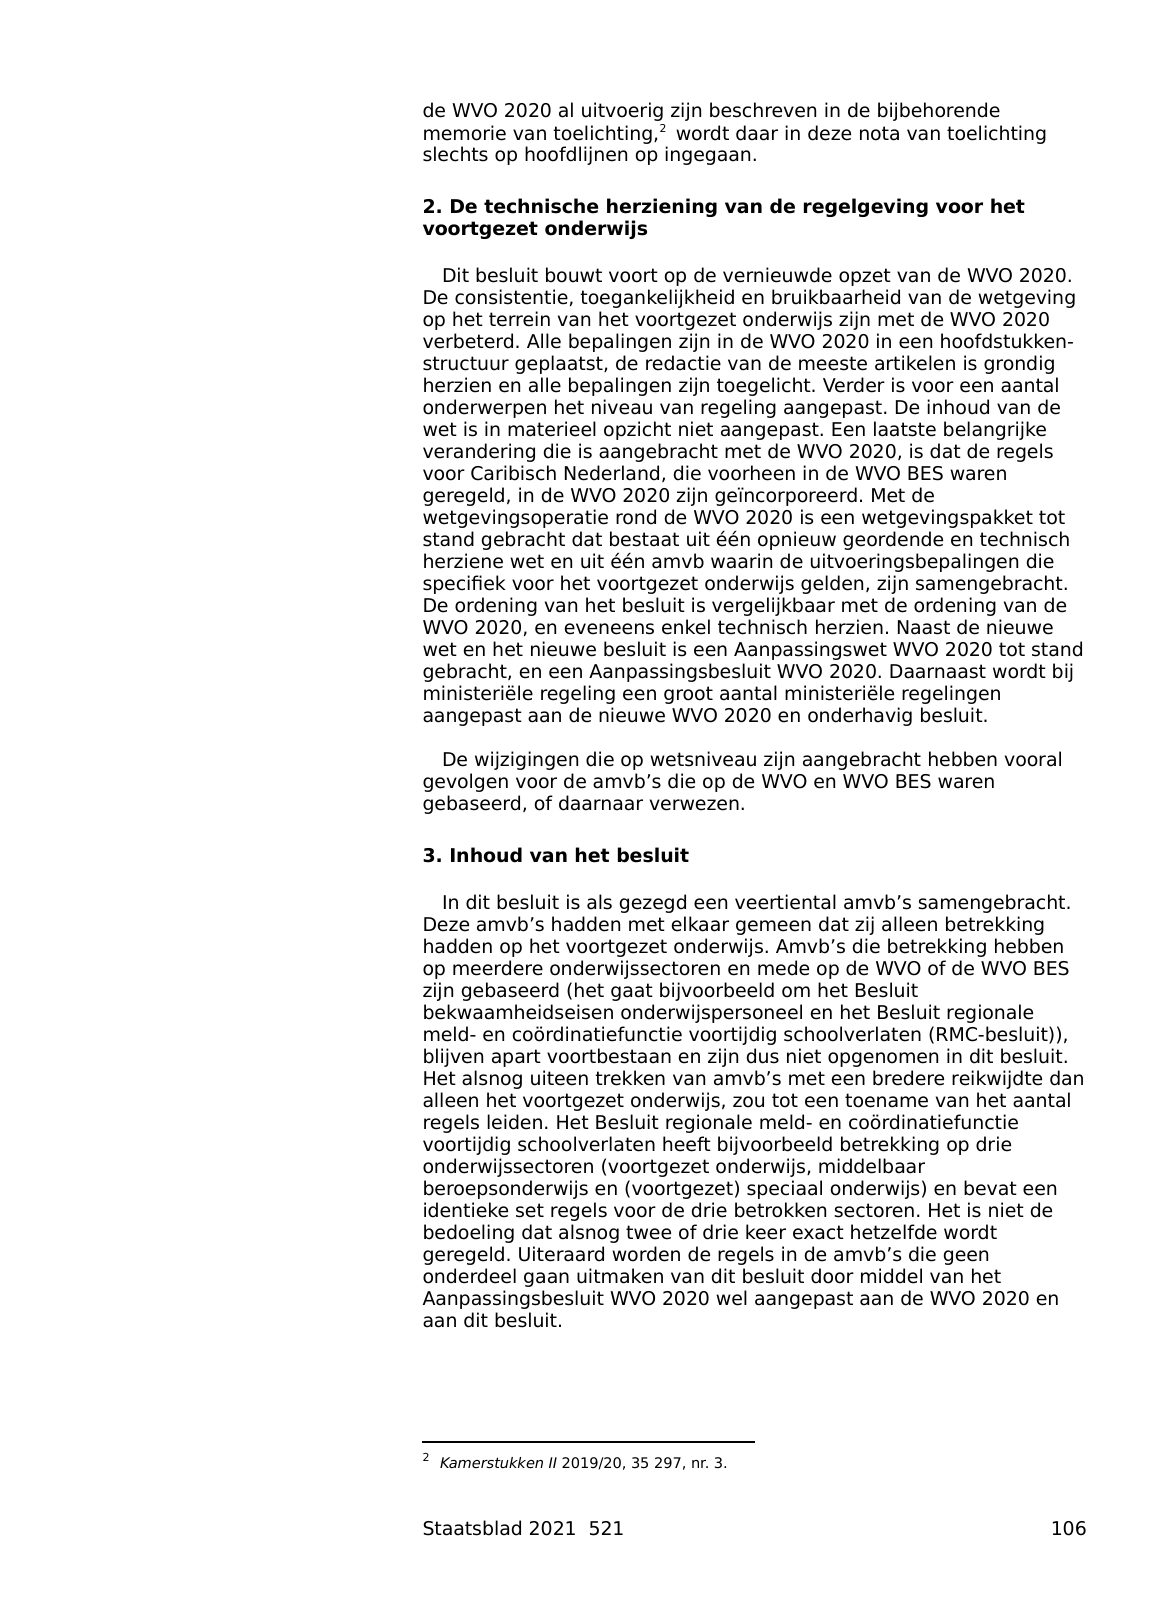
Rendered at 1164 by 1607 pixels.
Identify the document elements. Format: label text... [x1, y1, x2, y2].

subtitle 3. Inhoud van het besluit [422, 845, 1087, 867]
text Kamerstukken II 2019/20, 35 297, nr. 3. [422, 1451, 1087, 1473]
text de WVO 2020 al uitvoerig zijn beschreven in de bijbehorende memorie van toelichting, wordt daar in deze nota van toelichting slechts op hoofdlijnen op ingegaan. [422, 100, 1087, 166]
text In dit besluit is als gezegd een veertiental amvb’s samengebracht. Deze amvb’s hadden met elkaar gemeen dat zij alleen betrekking hadden op het voortgezet onderwijs. Amvb’s die betrekking hebben op meerdere onderwijssectoren en mede op de WVO of de WVO BES zijn gebaseerd (het gaat bijvoorbeeld om het Besluit bekwaamheidseisen onderwijspersoneel en het Besluit regionale meld- en coördinatiefunctie voortijdig schoolverlaten (RMC-besluit)), blijven apart voortbestaan en zijn dus niet opgenomen in dit besluit. Het alsnog uiteen trekken van amvb’s met een bredere reikwijdte dan alleen het voortgezet onderwijs, zou tot een toename van het aantal regels leiden. Het Besluit regionale meld- en coördinatiefunctie voortijdig schoolverlaten heeft bijvoorbeeld betrekking op drie onderwijssectoren (voortgezet onderwijs, middelbaar beroepsonderwijs en (voortgezet) speciaal onderwijs) en bevat een identieke set regels voor de drie betrokken sectoren. Het is niet de bedoeling dat alsnog twee of drie keer exact hetzelfde wordt geregeld. Uiteraard worden de regels in de amvb’s die geen onderdeel gaan uitmaken van dit besluit door middel van het Aanpassingsbesluit WVO 2020 wel aangepast aan de WVO 2020 en aan dit besluit. [422, 892, 1087, 1332]
subtitle 2. De technische herziening van de regelgeving voor het voortgezet onderwijs [422, 196, 1087, 240]
text De wijzigingen die op wetsniveau zijn aangebracht hebben vooral gevolgen voor de amvb’s die op de WVO en WVO BES waren gebaseerd, of daarnaar verwezen. [422, 749, 1087, 815]
text Dit besluit bouwt voort op de vernieuwde opzet van de WVO 2020. De consistentie, toegankelijkheid en bruikbaarheid van de wetgeving op het terrein van het voortgezet onderwijs zijn met de WVO 2020 verbeterd. Alle bepalingen zijn in de WVO 2020 in een hoofdstukken-structuur geplaatst, de redactie van de meeste artikelen is grondig herzien en alle bepalingen zijn toegelicht. Verder is voor een aantal onderwerpen het niveau van regeling aangepast. De inhoud van de wet is in materieel opzicht niet aangepast. Een laatste belangrijke verandering die is aangebracht met de WVO 2020, is dat de regels voor Caribisch Nederland, die voorheen in de WVO BES waren geregeld, in de WVO 2020 zijn geïncorporeerd. Met de wetgevingsoperatie rond de WVO 2020 is een wetgevingspakket tot stand gebracht dat bestaat uit één opnieuw geordende en technisch herziene wet en uit één amvb waarin de uitvoeringsbepalingen die specifiek voor het voortgezet onderwijs gelden, zijn samengebracht. De ordening van het besluit is vergelijkbaar met de ordening van de WVO 2020, en eveneens enkel technisch herzien. Naast de nieuwe wet en het nieuwe besluit is een Aanpassingswet WVO 2020 tot stand gebracht, en een Aanpassingsbesluit WVO 2020. Daarnaast wordt bij ministeriële regeling een groot aantal ministeriële regelingen aangepast aan de nieuwe WVO 2020 en onderhavig besluit. [422, 265, 1087, 727]
